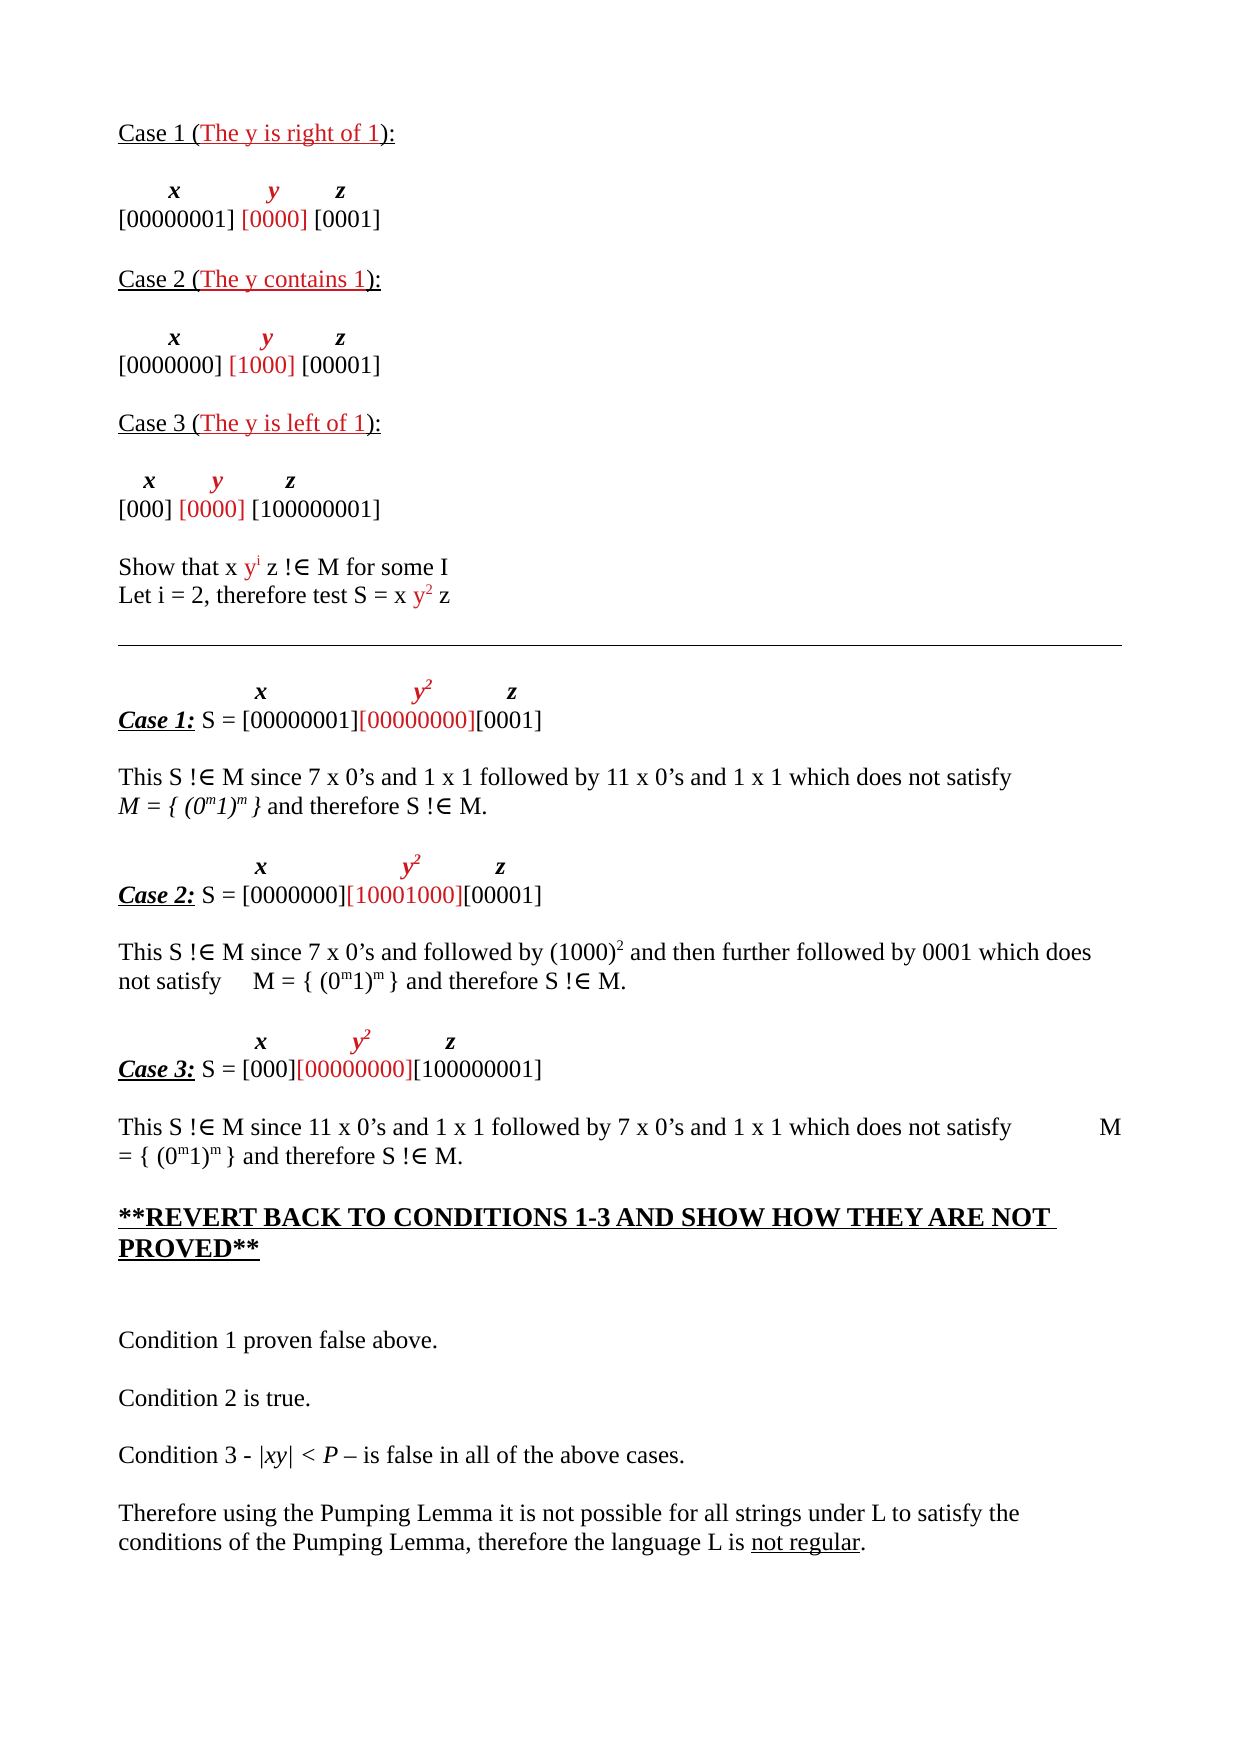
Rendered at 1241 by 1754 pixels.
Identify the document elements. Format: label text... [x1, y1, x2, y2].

text x y z [118, 466, 1122, 494]
text Case 2: S = [0000000][10001000][00001] [118, 880, 1122, 908]
text This S !∈ M since 7 x 0’s and followed by (1000)2 and then further followed by 0001 which does not satisfy M = { (0m1)m } and therefore S !∈ M. [118, 937, 1122, 995]
text Case 2 (The y contains 1): [118, 264, 1122, 293]
text x y2 z [118, 676, 1122, 705]
text x y z [118, 176, 1122, 204]
text Condition 2 is true. [118, 1383, 1122, 1412]
text [000] [0000] [100000001] [118, 494, 1122, 523]
text Condition 1 proven false above. [118, 1325, 1122, 1354]
text Case 1 (The y is right of 1): [118, 118, 1122, 147]
text Therefore using the Pumping Lemma it is not possible for all strings under L to satisfy the conditions of the Pumping Lemma, therefore the language L is not regular. [118, 1498, 1122, 1555]
text This S !∈ M since 11 x 0’s and 1 x 1 followed by 7 x 0’s and 1 x 1 which does not satisfy M = { (0m1)m } and therefore S !∈ M. [118, 1112, 1122, 1169]
text [0000000] [1000] [00001] [118, 351, 1122, 379]
text Case 1: S = [00000001][00000000][0001] [118, 705, 1122, 733]
text Show that x yi z !∈ M for some I [118, 552, 1122, 581]
text [00000001] [0000] [0001] [118, 204, 1122, 233]
text Case 3: S = [000][00000000][100000001] [118, 1054, 1122, 1083]
text Let i = 2, therefore test S = x y2 z [118, 581, 1122, 609]
text Case 3 (The y is left of 1): [118, 408, 1122, 437]
text This S !∈ M since 7 x 0’s and 1 x 1 followed by 11 x 0’s and 1 x 1 which does not satisfy M = { (0m1)m } and therefore S !∈ M. [118, 762, 1122, 820]
text x y2 z [118, 1026, 1122, 1054]
text x y z [118, 322, 1122, 351]
text x y2 z [118, 851, 1122, 880]
text **REVERT BACK TO CONDITIONS 1-3 AND SHOW HOW THEY ARE NOT PROVED** [118, 1201, 1122, 1263]
text Condition 3 - |xy| < P – is false in all of the above cases. [118, 1440, 1122, 1469]
